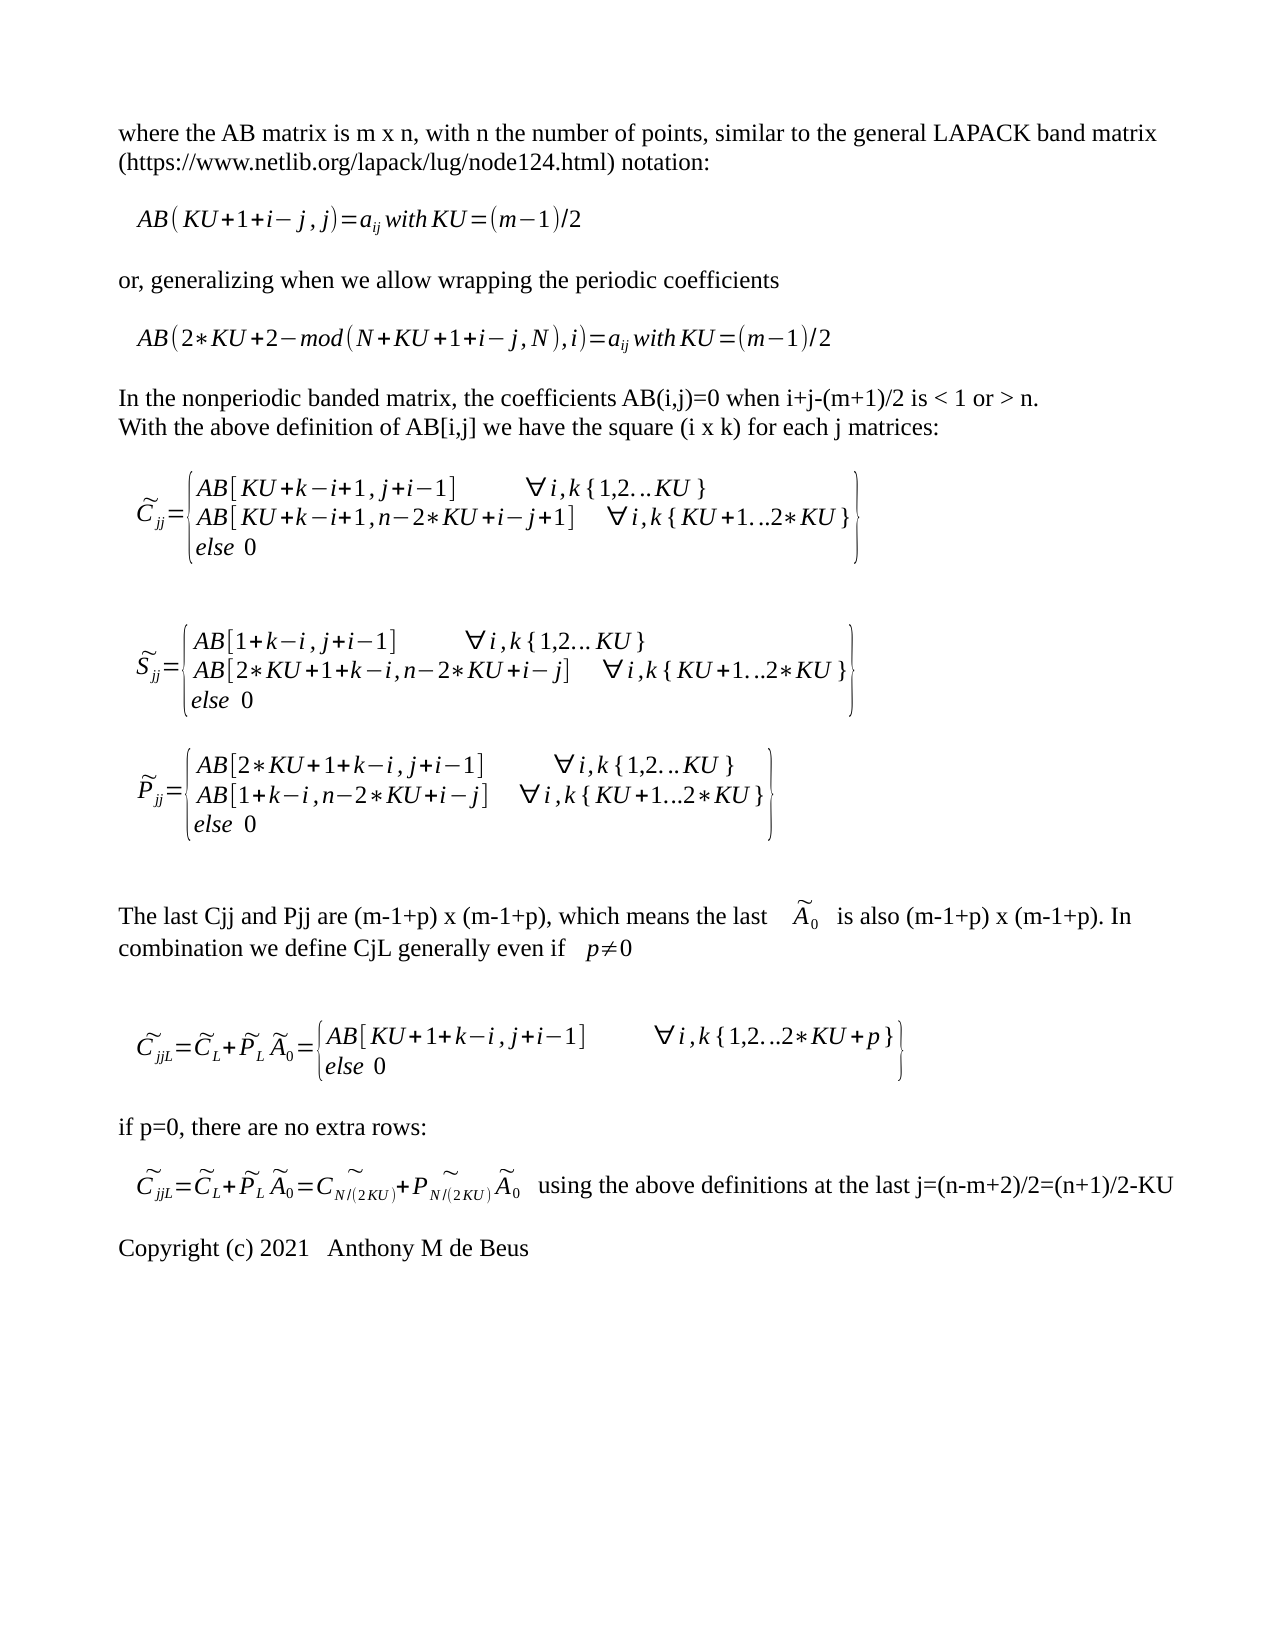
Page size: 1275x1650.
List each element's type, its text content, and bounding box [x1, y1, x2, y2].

text where the AB matrix is m x n, with n the number of points, similar to the general LAPACK band matrix (https://www.netlib.org/lapack/lug/node124.html) notation: [118, 118, 1187, 176]
text In the nonperiodic banded matrix, the coefficients AB(i,j)=0 when i+j-(m+1)/2 is < 1 or > n. [118, 383, 1187, 412]
text or, generalizing when we allow wrapping the periodic coefficients [118, 265, 1187, 294]
text With the above definition of AB[i,j] we have the square (i x k) for each j matrices: [118, 412, 1187, 441]
text using the above definitions at the last j=(n-m+2)/2=(n+1)/2-KU [118, 1169, 1187, 1204]
text The last Cjj and Pjj are (m-1+p) x (m-1+p), which means the last is also (m-1+p) x (m-1+p). In combination we define CjL generally even if [118, 900, 1187, 962]
text if p=0, there are no extra rows: [118, 1112, 1187, 1140]
text Copyright (c) 2021 Anthony M de Beus [118, 1233, 1187, 1262]
